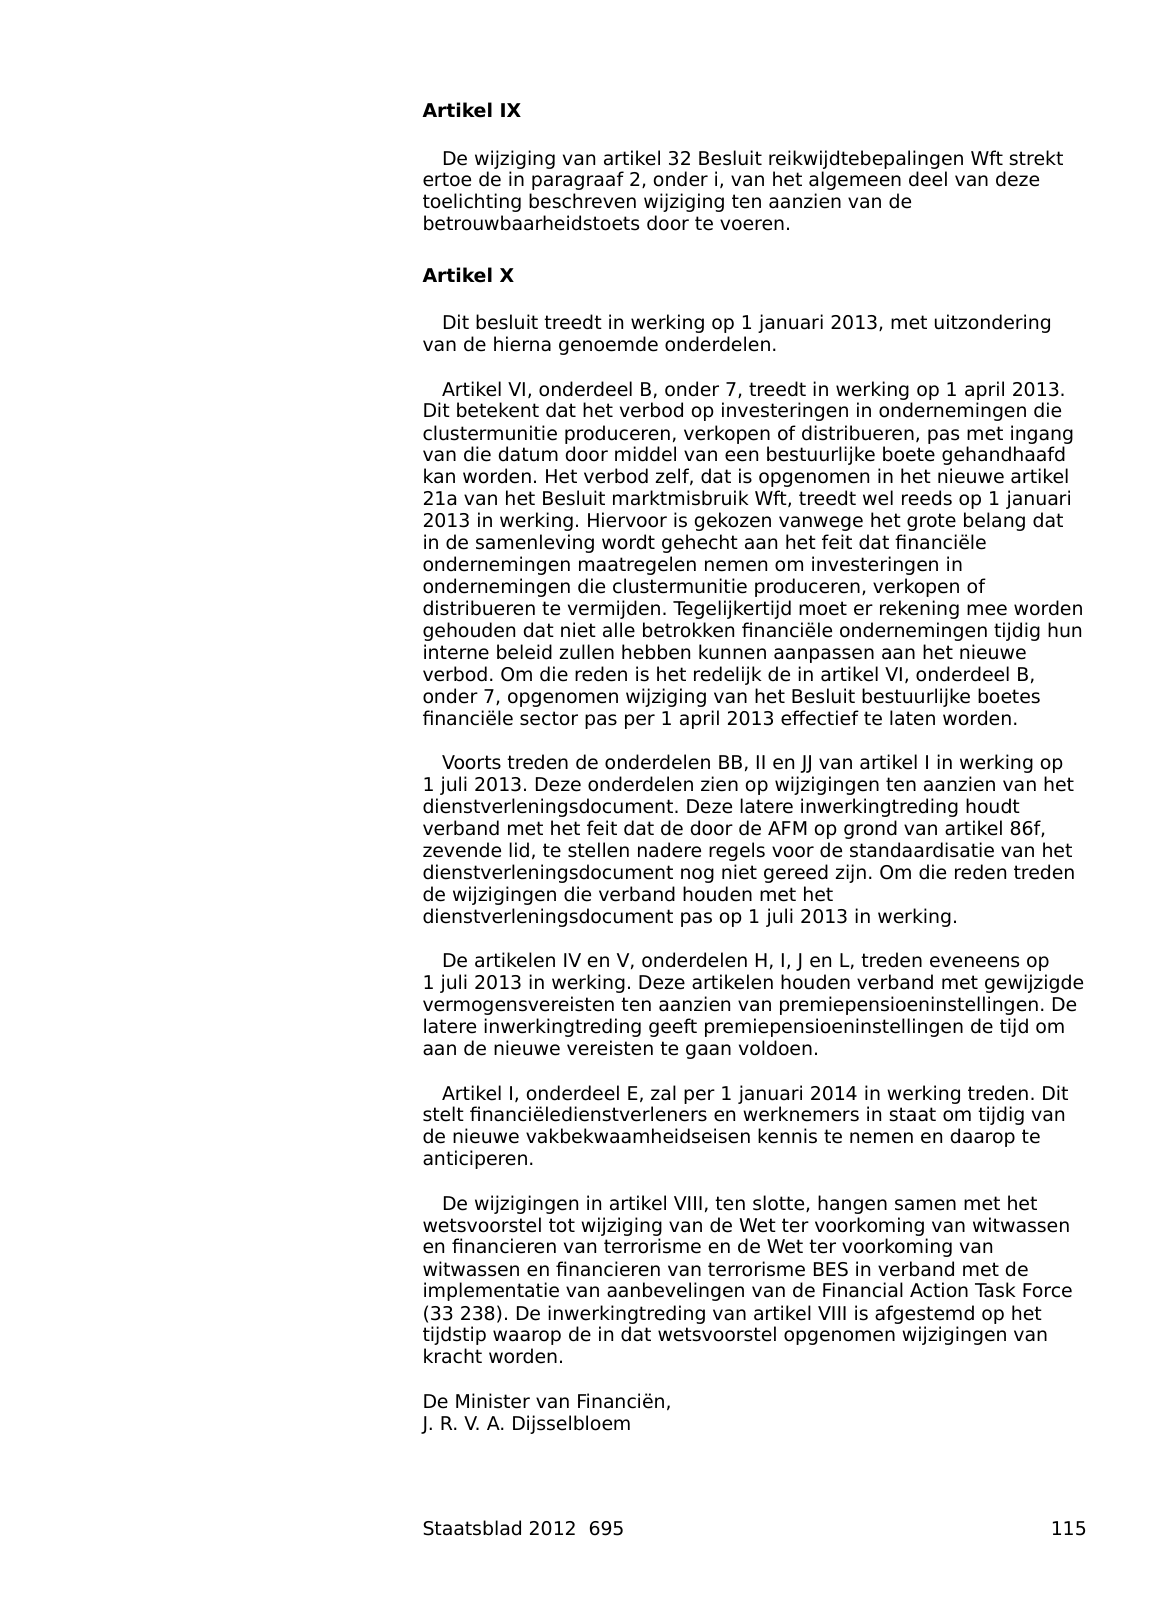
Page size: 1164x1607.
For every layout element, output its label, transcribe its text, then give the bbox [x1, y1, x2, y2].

text De Minister van Financiën, J. R. V. A. Dijsselbloem [422, 1391, 1087, 1434]
subtitle Artikel IX [422, 100, 1087, 122]
subtitle Artikel X [422, 265, 1087, 287]
text De artikelen IV en V, onderdelen H, I, J en L, treden eveneens op 1 juli 2013 in werking. Deze artikelen houden verband met gewijzigde vermogensvereisten ten aanzien van premiepensioeninstellingen. De latere inwerkingtreding geeft premiepensioeninstellingen de tijd om aan de nieuwe vereisten te gaan voldoen. [422, 950, 1087, 1060]
text Voorts treden de onderdelen BB, II en JJ van artikel I in werking op 1 juli 2013. Deze onderdelen zien op wijzigingen ten aanzien van het dienstverleningsdocument. Deze latere inwerkingtreding houdt verband met het feit dat de door de AFM op grond van artikel 86f, zevende lid, te stellen nadere regels voor de standaardisatie van het dienstverleningsdocument nog niet gereed zijn. Om die reden treden de wijzigingen die verband houden met het dienstverleningsdocument pas op 1 juli 2013 in werking. [422, 752, 1087, 928]
text Artikel VI, onderdeel B, onder 7, treedt in werking op 1 april 2013. Dit betekent dat het verbod op investeringen in ondernemingen die clustermunitie produceren, verkopen of distribueren, pas met ingang van die datum door middel van een bestuurlijke boete gehandhaafd kan worden. Het verbod zelf, dat is opgenomen in het nieuwe artikel 21a van het Besluit marktmisbruik Wft, treedt wel reeds op 1 januari 2013 in werking. Hiervoor is gekozen vanwege het grote belang dat in de samenleving wordt gehecht aan het feit dat financiële ondernemingen maatregelen nemen om investeringen in ondernemingen die clustermunitie produceren, verkopen of distribueren te vermijden. Tegelijkertijd moet er rekening mee worden gehouden dat niet alle betrokken financiële ondernemingen tijdig hun interne beleid zullen hebben kunnen aanpassen aan het nieuwe verbod. Om die reden is het redelijk de in artikel VI, onderdeel B, onder 7, opgenomen wijziging van het Besluit bestuurlijke boetes financiële sector pas per 1 april 2013 effectief te laten worden. [422, 378, 1087, 730]
text De wijzigingen in artikel VIII, ten slotte, hangen samen met het wetsvoorstel tot wijziging van de Wet ter voorkoming van witwassen en financieren van terrorisme en de Wet ter voorkoming van witwassen en financieren van terrorisme BES in verband met de implementatie van aanbevelingen van de Financial Action Task Force (33 238). De inwerkingtreding van artikel VIII is afgestemd op het tijdstip waarop de in dat wetsvoorstel opgenomen wijzigingen van kracht worden. [422, 1192, 1087, 1368]
text Artikel I, onderdeel E, zal per 1 januari 2014 in werking treden. Dit stelt financiëledienstverleners en werknemers in staat om tijdig van de nieuwe vakbekwaamheidseisen kennis te nemen en daarop te anticiperen. [422, 1082, 1087, 1170]
text De wijziging van artikel 32 Besluit reikwijdtebepalingen Wft strekt ertoe de in paragraaf 2, onder i, van het algemeen deel van deze toelichting beschreven wijziging ten aanzien van de betrouwbaarheidstoets door te voeren. [422, 147, 1087, 235]
text Dit besluit treedt in werking op 1 januari 2013, met uitzondering van de hierna genoemde onderdelen. [422, 312, 1087, 356]
